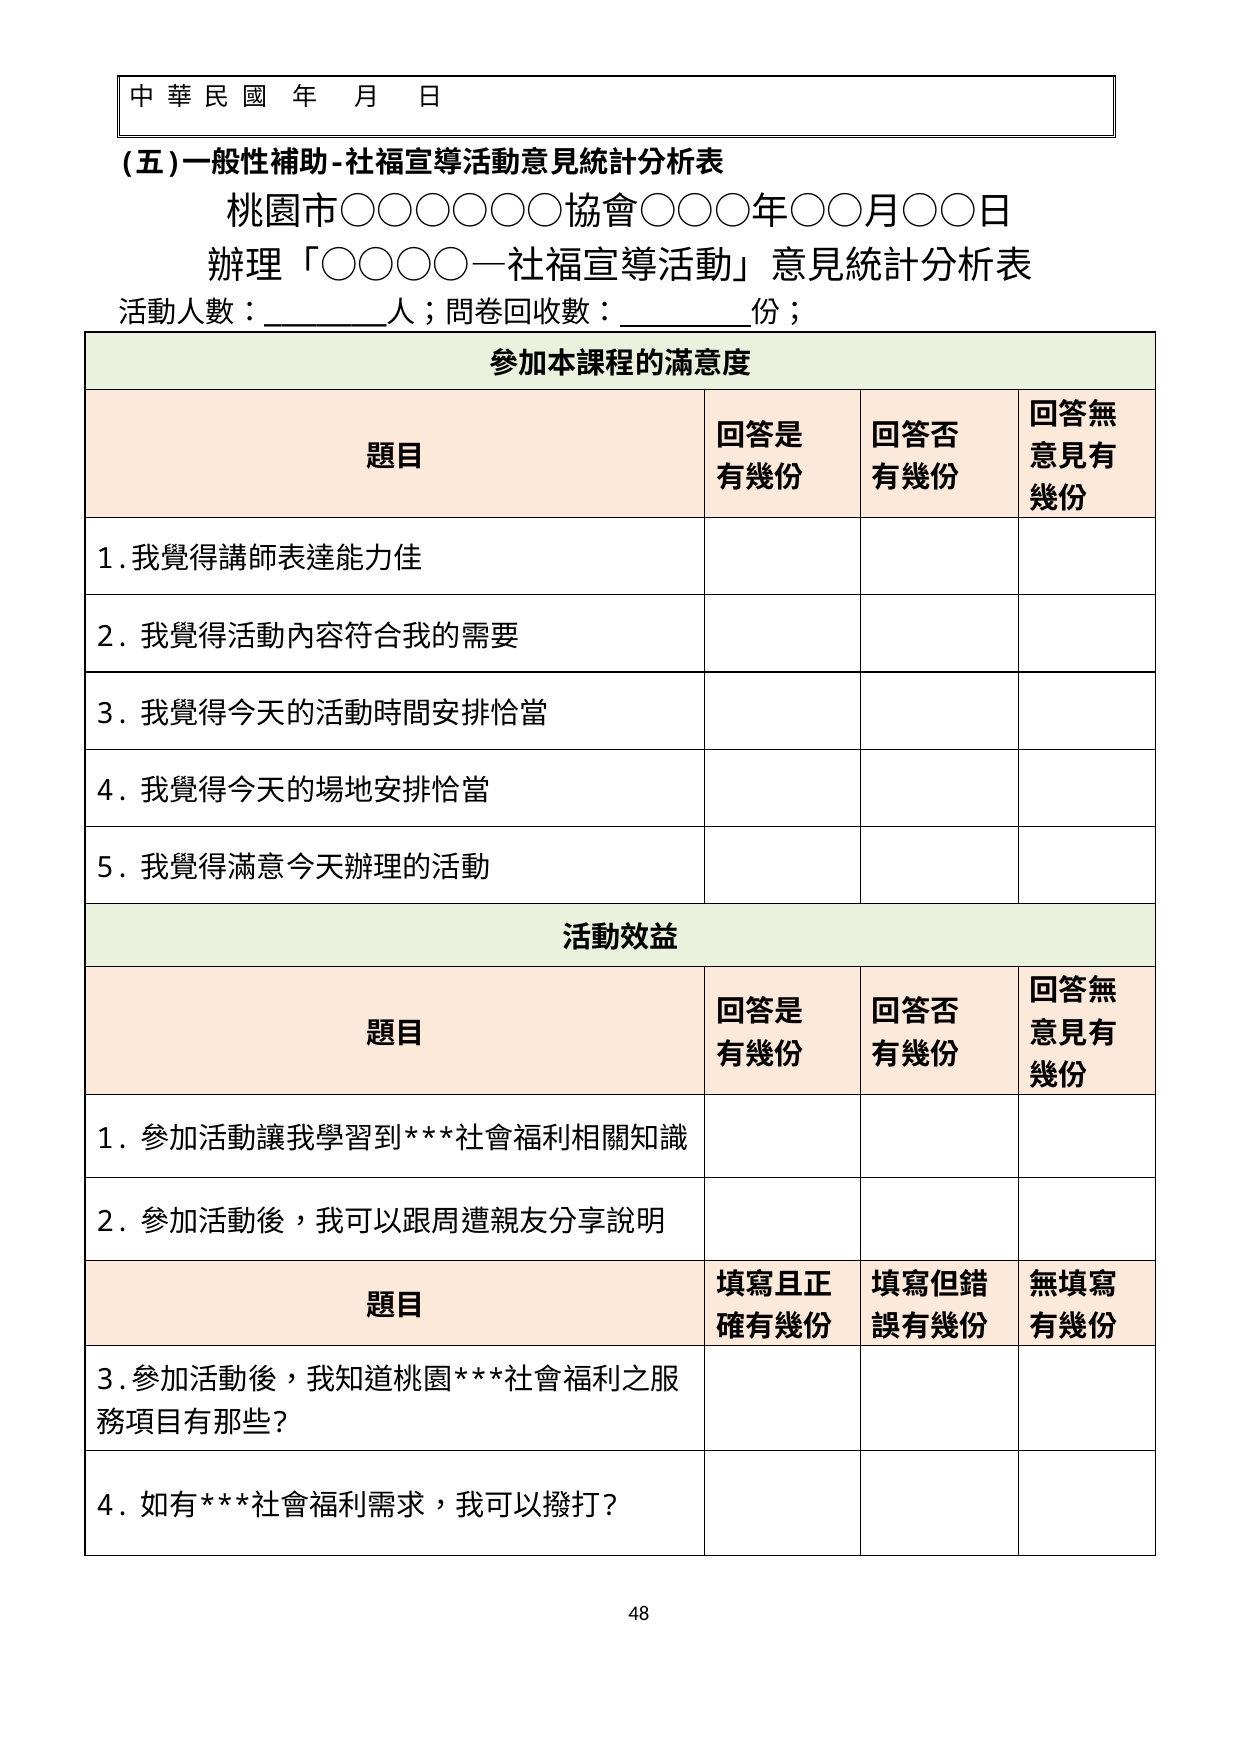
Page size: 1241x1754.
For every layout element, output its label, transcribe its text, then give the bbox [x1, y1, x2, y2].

table_cell 無填寫有幾份 [1019, 1261, 1155, 1345]
table_cell [705, 1095, 860, 1177]
table_cell 3. 我覺得今天的活動時間安排恰當 [86, 673, 704, 748]
table_cell [861, 595, 1018, 671]
text 辦理「○○○○―社福宣導活動」意見統計分析表 [118, 235, 1122, 289]
table_cell 填寫且正確有幾份 [705, 1261, 860, 1345]
table_cell 活動效益 [86, 904, 1155, 966]
table_cell [705, 827, 860, 903]
table_cell [861, 750, 1018, 826]
table_cell [1019, 1346, 1155, 1450]
table_cell 題目 [86, 1261, 704, 1345]
table_cell [1019, 827, 1155, 903]
table_cell [861, 1095, 1018, 1177]
table_cell [1019, 1451, 1155, 1555]
table_cell [861, 1346, 1018, 1450]
table_cell 3.參加活動後，我知道桃園***社會福利之服務項目有那些? [86, 1346, 704, 1450]
text 桃園市○○○○○○協會○○○年○○月○○日 [118, 181, 1122, 235]
table_cell 回答是 有幾份 [705, 967, 860, 1094]
table_cell 1.我覺得講師表達能力佳 [86, 518, 704, 594]
table_cell 題目 [86, 390, 704, 517]
table_cell [861, 518, 1018, 594]
table_cell 回答否 有幾份 [861, 390, 1018, 517]
subtitle (五)一般性補助-社福宣導活動意見統計分析表 [118, 138, 1122, 181]
table_cell 回答無意見有幾份 [1019, 967, 1155, 1094]
table_cell [705, 1451, 860, 1555]
table_cell 1. 參加活動讓我學習到***社會福利相關知識 [86, 1095, 704, 1177]
table_cell 中 華 民 國 年 月 日 [120, 77, 1113, 135]
table_cell 5. 我覺得滿意今天辦理的活動 [86, 827, 704, 903]
table_cell [705, 1178, 860, 1259]
table_cell [861, 673, 1018, 748]
table_header 參加本課程的滿意度 [86, 333, 1155, 389]
table_cell [1019, 750, 1155, 826]
table_cell 回答無意見有幾份 [1019, 390, 1155, 517]
table_cell 回答否 有幾份 [861, 967, 1018, 1094]
table_cell [861, 1451, 1018, 1555]
table_cell [1019, 518, 1155, 594]
table_cell [861, 827, 1018, 903]
table_cell 2. 我覺得活動內容符合我的需要 [86, 595, 704, 671]
table_cell 回答是 有幾份 [705, 390, 860, 517]
table_cell [1019, 1178, 1155, 1259]
table_cell [1019, 595, 1155, 671]
text 活動人數：_______人；問卷回收數： 份； [118, 289, 1122, 331]
table_cell [705, 1346, 860, 1450]
table_cell 4. 我覺得今天的場地安排恰當 [86, 750, 704, 826]
table_cell 填寫但錯誤有幾份 [861, 1261, 1018, 1345]
table_cell 4. 如有***社會福利需求，我可以撥打? [86, 1451, 704, 1555]
table_cell [861, 1178, 1018, 1259]
table_cell [705, 673, 860, 748]
table_cell [1019, 1095, 1155, 1177]
table_cell [705, 518, 860, 594]
table_cell [705, 595, 860, 671]
table_cell 2. 參加活動後，我可以跟周遭親友分享說明 [86, 1178, 704, 1259]
table_cell 題目 [86, 967, 704, 1094]
table_cell [705, 750, 860, 826]
table_cell [1019, 673, 1155, 748]
